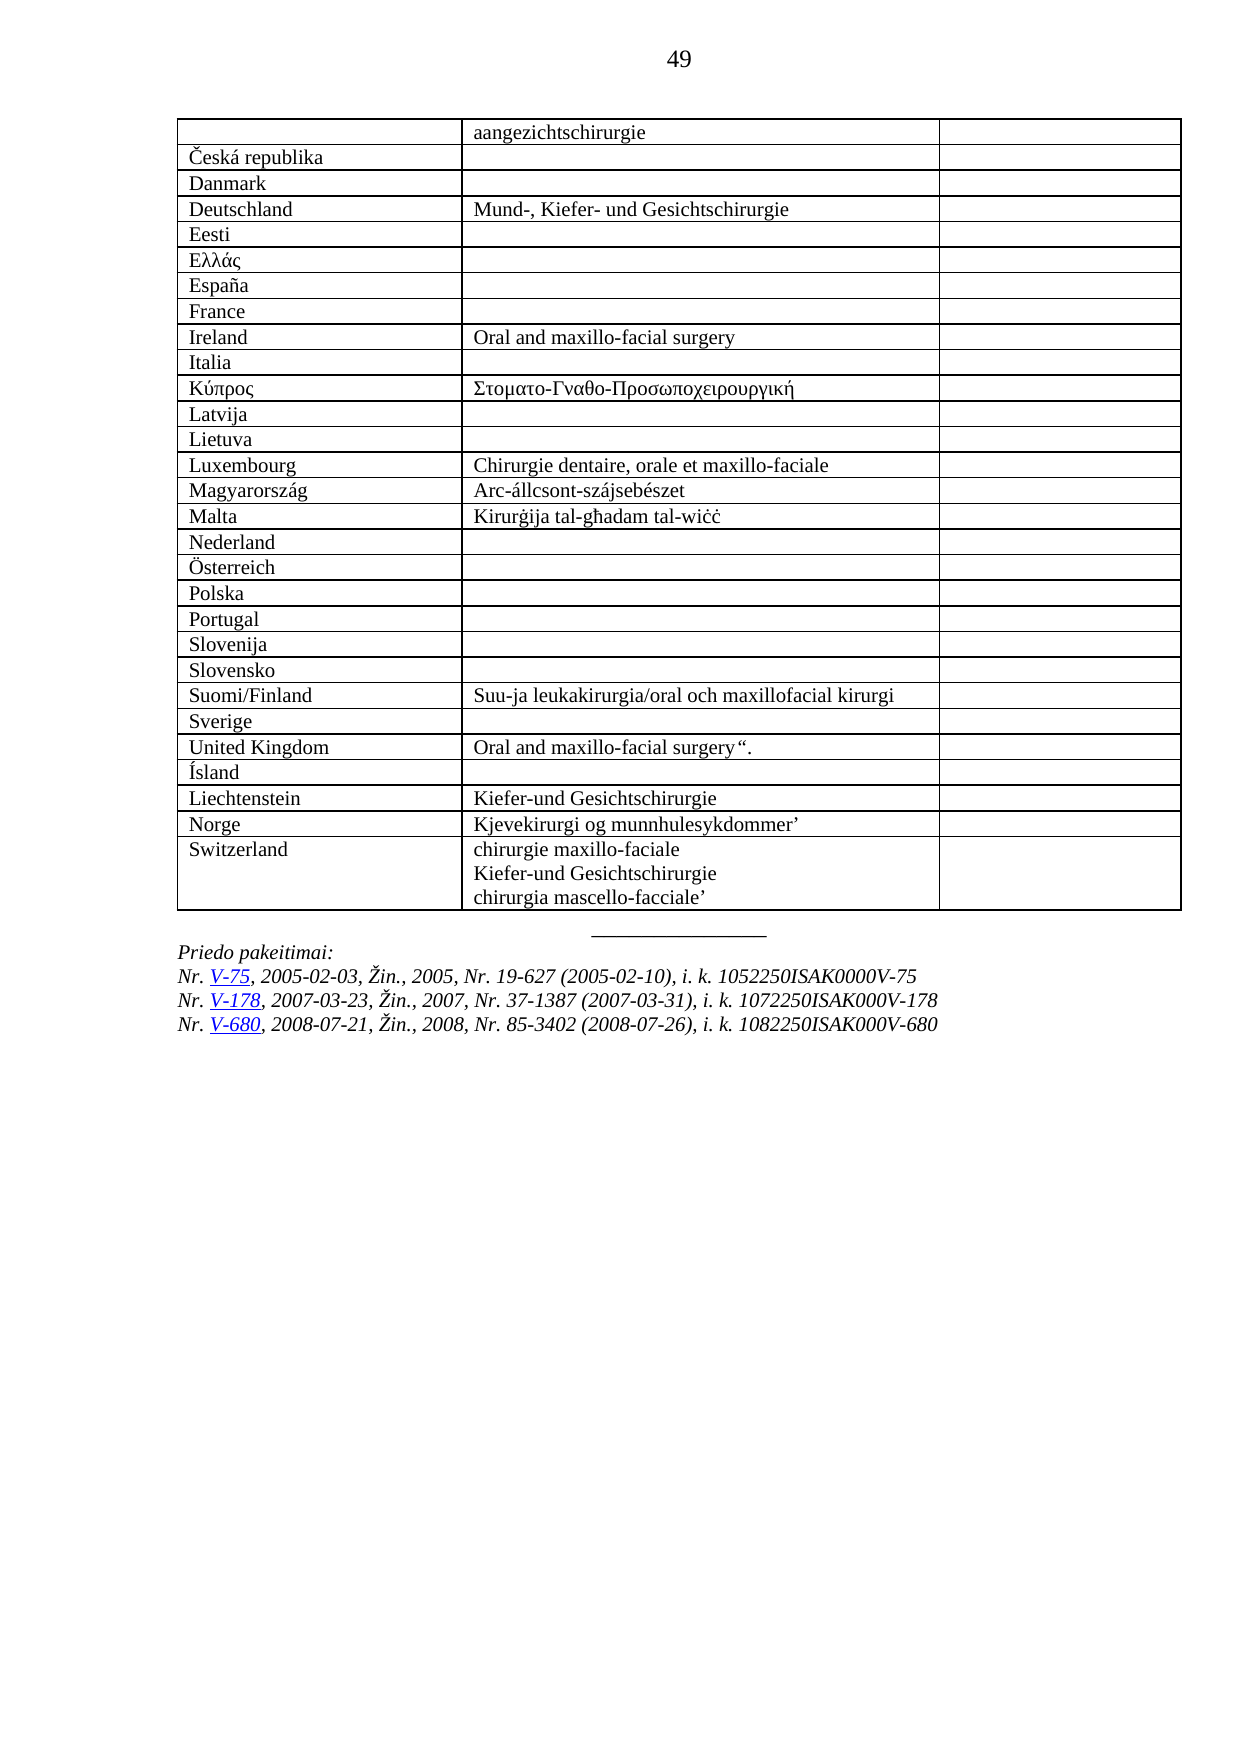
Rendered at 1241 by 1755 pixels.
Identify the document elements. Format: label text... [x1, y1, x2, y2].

table_cell [463, 607, 939, 631]
table_cell [940, 145, 1180, 169]
table_cell [463, 709, 939, 733]
table_cell Slovensko [178, 658, 461, 682]
table_cell [940, 607, 1180, 631]
table_cell aangezichtschirurgie [463, 120, 939, 144]
table_cell Ελλάς [178, 248, 461, 272]
table_cell Magyarország [178, 478, 461, 502]
table_cell [463, 427, 939, 451]
table_cell [940, 837, 1180, 909]
table_cell Στοματο-Γναθο-Προσωποχειρουργική [463, 376, 939, 400]
text Nr. V-178, 2007-03-23, Žin., 2007, Nr. 37-1387 (2007-03-31), i. k. 1072250ISAK000V-178 [177, 988, 1181, 1012]
table_cell [940, 735, 1180, 759]
table_cell [940, 812, 1180, 836]
text Nr. V-75, 2005-02-03, Žin., 2005, Nr. 19-627 (2005-02-10), i. k. 1052250ISAK0000V-75 [177, 964, 1181, 988]
text Priedo pakeitimai: [177, 940, 1181, 964]
table_cell [463, 171, 939, 195]
text ______________ [177, 911, 1181, 940]
table_cell [463, 402, 939, 426]
table_cell [463, 658, 939, 682]
table_cell [463, 530, 939, 554]
table_cell Arc-állcsont-szájsebészet [463, 478, 939, 502]
table_cell España [178, 273, 461, 297]
table_cell [178, 120, 461, 144]
table_cell [940, 197, 1180, 221]
table_cell [940, 504, 1180, 528]
table_cell [940, 786, 1180, 810]
table_cell Deutschland [178, 197, 461, 221]
table_cell [940, 581, 1180, 605]
table_cell Eesti [178, 222, 461, 246]
table_cell [940, 248, 1180, 272]
table_cell [940, 658, 1180, 682]
table_cell [940, 273, 1180, 297]
table_cell Mund-, Kiefer- und Gesichtschirurgie [463, 197, 939, 221]
table_cell Kirurġija tal-għadam tal-wiċċ [463, 504, 939, 528]
table_cell Suu-ja leukakirurgia/oral och maxillofacial kirurgi [463, 683, 939, 707]
table_cell Kiefer-und Gesichtschirurgie [463, 786, 939, 810]
table_cell [940, 402, 1180, 426]
table_cell [463, 145, 939, 169]
table_cell Latvija [178, 402, 461, 426]
table_cell [940, 171, 1180, 195]
table_cell Ireland [178, 325, 461, 349]
table_cell Norge [178, 812, 461, 836]
table_cell [940, 632, 1180, 656]
table_cell Oral and maxillo-facial surgery“. [463, 735, 939, 759]
table_cell Österreich [178, 555, 461, 579]
table_cell Italia [178, 350, 461, 374]
table_cell [463, 350, 939, 374]
table_cell Danmark [178, 171, 461, 195]
table_cell Malta [178, 504, 461, 528]
table_cell Luxembourg [178, 453, 461, 477]
table_cell Portugal [178, 607, 461, 631]
table_cell [940, 325, 1180, 349]
table_cell [940, 683, 1180, 707]
table_cell [940, 760, 1180, 784]
table_cell [940, 299, 1180, 323]
table_cell Ísland [178, 760, 461, 784]
table_cell France [178, 299, 461, 323]
text Nr. V-680, 2008-07-21, Žin., 2008, Nr. 85-3402 (2008-07-26), i. k. 1082250ISAK000V-680 [177, 1012, 1181, 1036]
table_cell [940, 350, 1180, 374]
table_cell [463, 273, 939, 297]
table_cell [463, 555, 939, 579]
table_cell [940, 222, 1180, 246]
table_cell United Kingdom [178, 735, 461, 759]
table_cell [940, 478, 1180, 502]
table_cell [463, 760, 939, 784]
table_cell Česká republika [178, 145, 461, 169]
table_cell Κύπρος [178, 376, 461, 400]
table_cell [463, 222, 939, 246]
table_cell Nederland [178, 530, 461, 554]
table_cell Suomi/Finland [178, 683, 461, 707]
table_cell [463, 299, 939, 323]
table_cell Slovenija [178, 632, 461, 656]
table_cell Sverige [178, 709, 461, 733]
table_cell [463, 581, 939, 605]
table_cell Polska [178, 581, 461, 605]
table_cell [940, 555, 1180, 579]
table_cell [463, 248, 939, 272]
table_cell [940, 709, 1180, 733]
table_cell Chirurgie dentaire, orale et maxillo-faciale [463, 453, 939, 477]
table_cell Switzerland [178, 837, 461, 909]
table_cell [940, 530, 1180, 554]
table_cell [940, 427, 1180, 451]
table_cell Oral and maxillo-facial surgery [463, 325, 939, 349]
table_cell Lietuva [178, 427, 461, 451]
table_cell [940, 376, 1180, 400]
table_cell chirurgie maxillo-faciale Kiefer-und Gesichtschirurgie chirurgia mascello-facciale’ [463, 837, 939, 909]
table_cell [940, 120, 1180, 144]
table_cell [940, 453, 1180, 477]
table_cell [463, 632, 939, 656]
table_cell Liechtenstein [178, 786, 461, 810]
table_cell Kjevekirurgi og munnhulesykdommer’ [463, 812, 939, 836]
